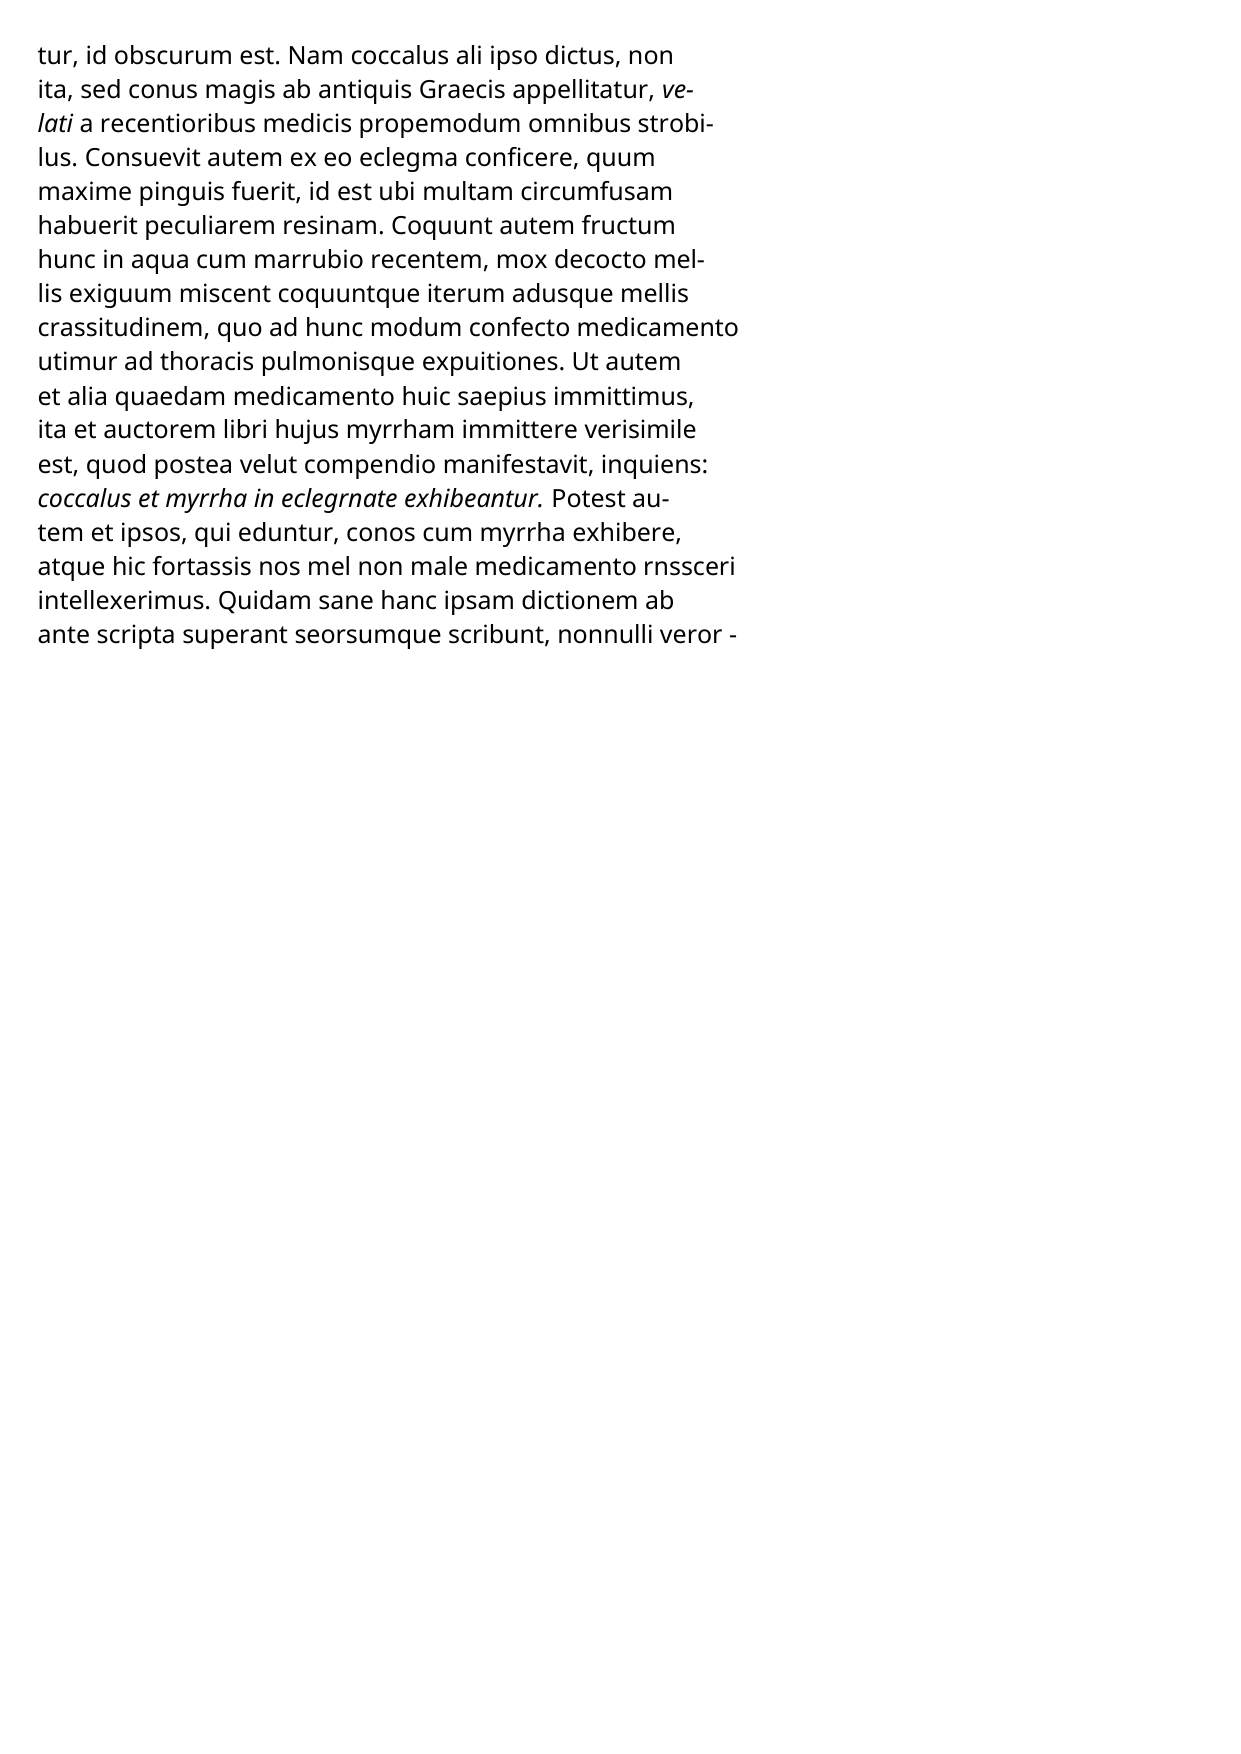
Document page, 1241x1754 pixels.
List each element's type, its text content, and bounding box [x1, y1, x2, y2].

text tur, id obscurum est. Nam coccalus ali ipso dictus, non ita, sed conus magis ab antiquis Graecis appellitatur, ve- lati a recentioribus medicis propemodum omnibus strobi- lus. Consuevit autem ex eo eclegma conficere, quum maxime pinguis fuerit, id est ubi multam circumfusam habuerit peculiarem resinam. Coquunt autem fructum hunc in aqua cum marrubio recentem, mox decocto mel- lis exiguum miscent coquuntque iterum adusque mellis crassitudinem, quo ad hunc modum confecto medicamento utimur ad thoracis pulmonisque expuitiones. Ut autem et alia quaedam medicamento huic saepius immittimus, ita et auctorem libri hujus myrrham immittere verisimile est, quod postea velut compendio manifestavit, inquiens: coccalus et myrrha in eclegrnate exhibeantur. Potest au- tem et ipsos, qui eduntur, conos cum myrrha exhibere, atque hic fortassis nos mel non male medicamento rnssceri intellexerimus. Quidam sane hanc ipsam dictionem ab ante scripta superant seorsumque scribunt, nonnulli veror - [37, 37, 1203, 651]
